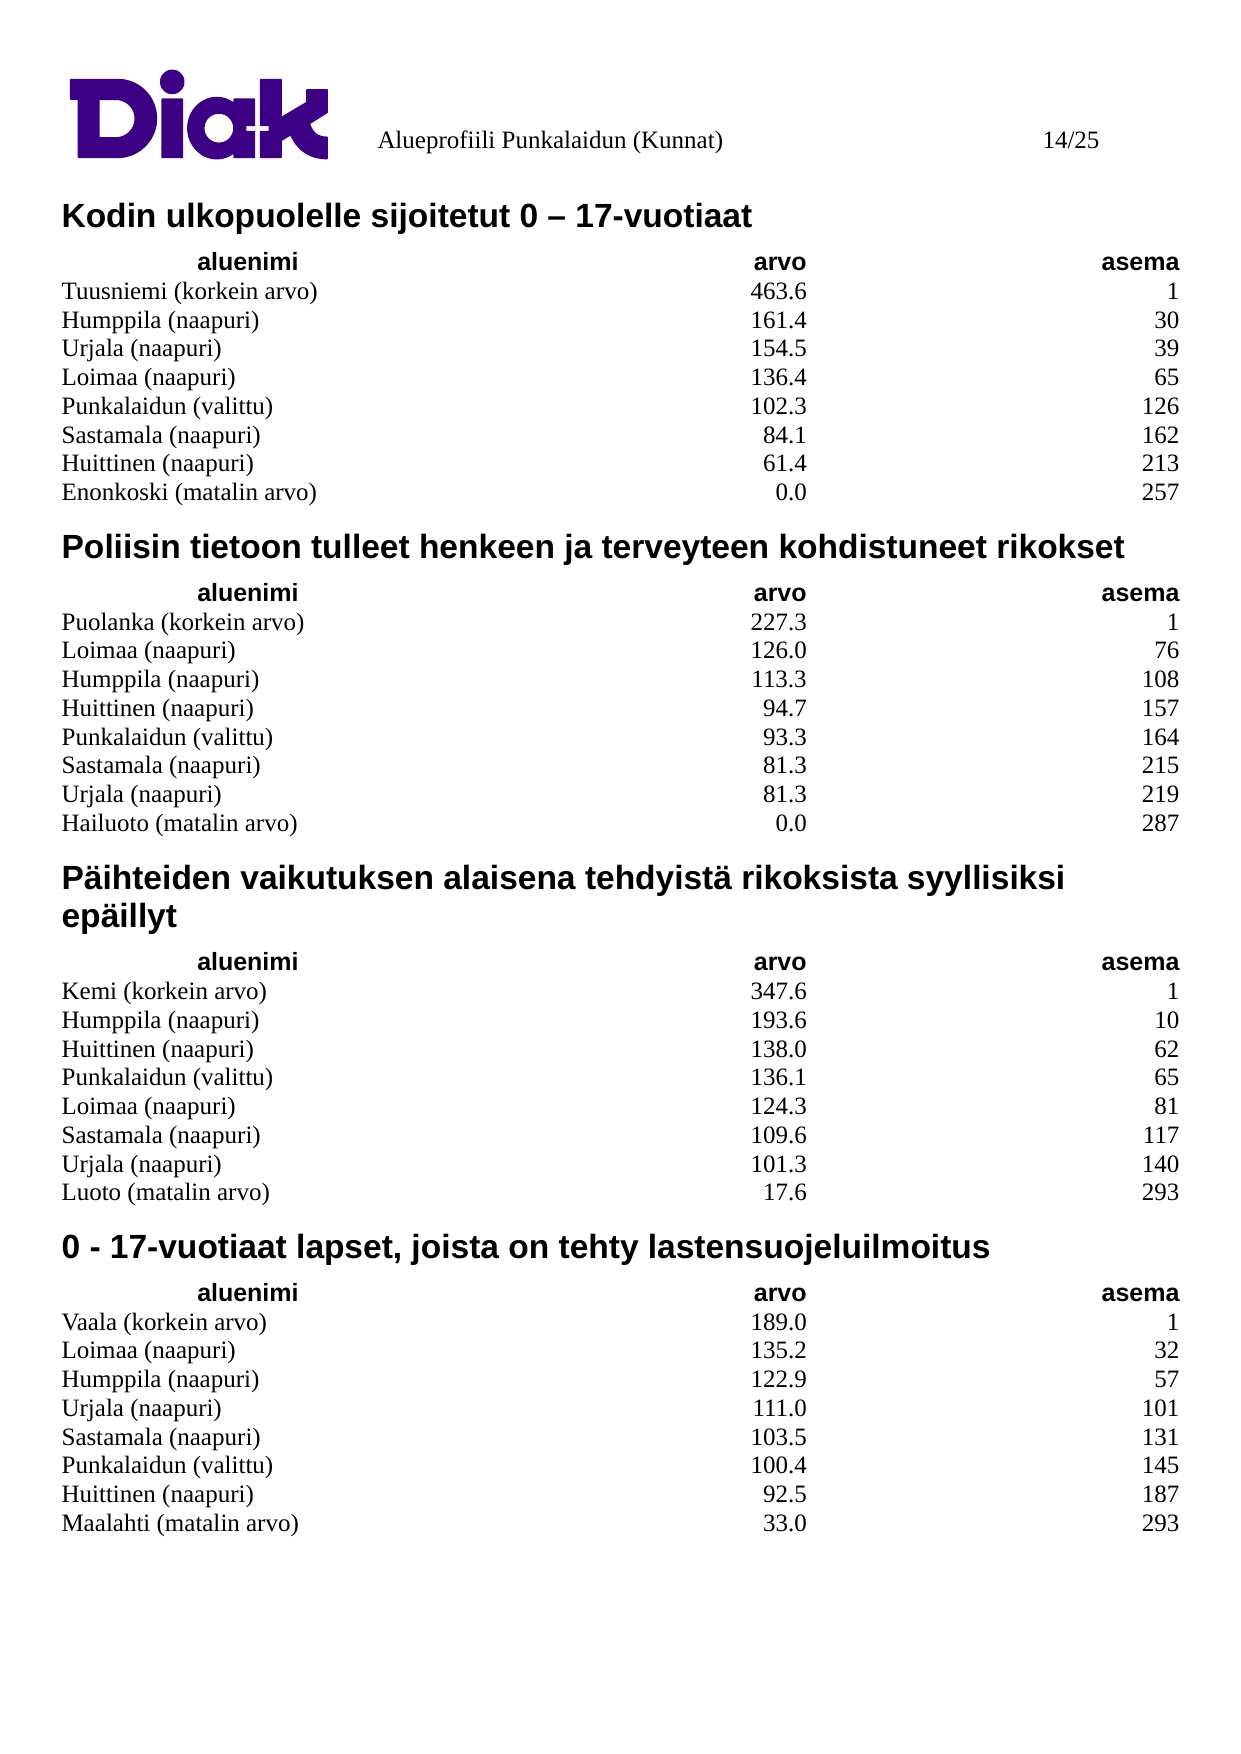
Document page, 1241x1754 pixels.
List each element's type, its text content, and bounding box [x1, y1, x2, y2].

table_cell Enonkoski (matalin arvo) [61, 477, 434, 506]
subtitle Päihteiden vaikutuksen alaisena tehdyistä rikoksista syyllisiksi epäillyt [61, 858, 1179, 935]
table_cell 293 [806, 1508, 1179, 1537]
table_cell 164 [806, 722, 1179, 751]
subtitle 0 - 17-vuotiaat lapset, joista on tehty lastensuojeluilmoitus [61, 1227, 1179, 1266]
table_header aluenimi [61, 948, 434, 976]
table_cell 57 [806, 1364, 1179, 1393]
table_cell 1 [806, 607, 1179, 636]
table_cell Sastamala (naapuri) [61, 420, 434, 448]
table_cell 93.3 [434, 722, 806, 751]
table_cell 10 [806, 1005, 1179, 1034]
table_cell Humppila (naapuri) [61, 664, 434, 693]
table_cell 81 [806, 1091, 1179, 1120]
table_header asema [806, 578, 1179, 607]
table_cell 108 [806, 664, 1179, 693]
table_cell 213 [806, 449, 1179, 477]
table_header arvo [434, 1278, 806, 1307]
subtitle Poliisin tietoon tulleet henkeen ja terveyteen kohdistuneet rikokset [61, 527, 1179, 566]
table_cell Sastamala (naapuri) [61, 1120, 434, 1149]
table_cell 162 [806, 420, 1179, 448]
table_cell Maalahti (matalin arvo) [61, 1508, 434, 1537]
table_cell 145 [806, 1451, 1179, 1479]
table_cell 1 [806, 976, 1179, 1005]
table_header arvo [434, 578, 806, 607]
table_cell Huittinen (naapuri) [61, 449, 434, 477]
table_cell Hailuoto (matalin arvo) [61, 808, 434, 837]
table_cell 1 [806, 1307, 1179, 1336]
table_header asema [806, 1278, 1179, 1307]
table_header asema [806, 948, 1179, 976]
table_header arvo [434, 247, 806, 276]
table_cell 113.3 [434, 664, 806, 693]
table_cell Huittinen (naapuri) [61, 693, 434, 722]
table_cell 154.5 [434, 334, 806, 362]
table_cell Loimaa (naapuri) [61, 1091, 434, 1120]
table_cell Sastamala (naapuri) [61, 1422, 434, 1451]
table_cell 463.6 [434, 276, 806, 305]
table_header aluenimi [61, 247, 434, 276]
table_cell Huittinen (naapuri) [61, 1479, 434, 1508]
table_cell Sastamala (naapuri) [61, 751, 434, 779]
table_cell 257 [806, 477, 1179, 506]
table_cell 131 [806, 1422, 1179, 1451]
table_cell 17.6 [434, 1178, 806, 1206]
table_cell Punkalaidun (valittu) [61, 722, 434, 751]
table_cell 65 [806, 1063, 1179, 1091]
table_cell 102.3 [434, 391, 806, 420]
table_cell Tuusniemi (korkein arvo) [61, 276, 434, 305]
table_cell 62 [806, 1034, 1179, 1062]
table_cell Urjala (naapuri) [61, 1393, 434, 1422]
table_cell 117 [806, 1120, 1179, 1149]
table_cell 32 [806, 1336, 1179, 1364]
table_cell Humppila (naapuri) [61, 1364, 434, 1393]
table_cell 126.0 [434, 636, 806, 664]
table_cell 136.1 [434, 1063, 806, 1091]
table_cell 111.0 [434, 1393, 806, 1422]
table_cell Humppila (naapuri) [61, 1005, 434, 1034]
table_cell Luoto (matalin arvo) [61, 1178, 434, 1206]
table_cell 219 [806, 779, 1179, 808]
table_cell 287 [806, 808, 1179, 837]
table_cell 136.4 [434, 362, 806, 391]
table_cell 33.0 [434, 1508, 806, 1537]
table_cell 94.7 [434, 693, 806, 722]
table_header arvo [434, 948, 806, 976]
table_cell Huittinen (naapuri) [61, 1034, 434, 1062]
table_cell Loimaa (naapuri) [61, 362, 434, 391]
table_cell 101.3 [434, 1149, 806, 1177]
table_cell 140 [806, 1149, 1179, 1177]
table_cell 101 [806, 1393, 1179, 1422]
table_cell 135.2 [434, 1336, 806, 1364]
table_cell 61.4 [434, 449, 806, 477]
table_cell 187 [806, 1479, 1179, 1508]
table_cell 65 [806, 362, 1179, 391]
table_cell Loimaa (naapuri) [61, 1336, 434, 1364]
table_cell Punkalaidun (valittu) [61, 1451, 434, 1479]
table_cell 124.3 [434, 1091, 806, 1120]
table_cell 293 [806, 1178, 1179, 1206]
table_cell 215 [806, 751, 1179, 779]
table_cell 126 [806, 391, 1179, 420]
table_cell Puolanka (korkein arvo) [61, 607, 434, 636]
table_cell 138.0 [434, 1034, 806, 1062]
table_cell 0.0 [434, 808, 806, 837]
table_cell Kemi (korkein arvo) [61, 976, 434, 1005]
table_header aluenimi [61, 1278, 434, 1307]
table_cell Vaala (korkein arvo) [61, 1307, 434, 1336]
table_cell 30 [806, 305, 1179, 333]
table_header aluenimi [61, 578, 434, 607]
table_cell 347.6 [434, 976, 806, 1005]
table_cell Urjala (naapuri) [61, 334, 434, 362]
table_cell Punkalaidun (valittu) [61, 391, 434, 420]
table_cell 157 [806, 693, 1179, 722]
table_cell 161.4 [434, 305, 806, 333]
table_cell 81.3 [434, 751, 806, 779]
table_cell 92.5 [434, 1479, 806, 1508]
table_cell Urjala (naapuri) [61, 779, 434, 808]
table_cell Loimaa (naapuri) [61, 636, 434, 664]
table_cell 103.5 [434, 1422, 806, 1451]
table_cell 100.4 [434, 1451, 806, 1479]
table_cell 122.9 [434, 1364, 806, 1393]
table_cell 76 [806, 636, 1179, 664]
table_cell 109.6 [434, 1120, 806, 1149]
table_cell 189.0 [434, 1307, 806, 1336]
table_cell 81.3 [434, 779, 806, 808]
table_cell Urjala (naapuri) [61, 1149, 434, 1177]
table_cell Humppila (naapuri) [61, 305, 434, 333]
subtitle Kodin ulkopuolelle sijoitetut 0 – 17-vuotiaat [61, 196, 1179, 235]
table_cell 0.0 [434, 477, 806, 506]
table_cell 193.6 [434, 1005, 806, 1034]
table_cell 84.1 [434, 420, 806, 448]
table_cell 39 [806, 334, 1179, 362]
table_cell 1 [806, 276, 1179, 305]
table_cell Punkalaidun (valittu) [61, 1063, 434, 1091]
table_cell 227.3 [434, 607, 806, 636]
table_header asema [806, 247, 1179, 276]
